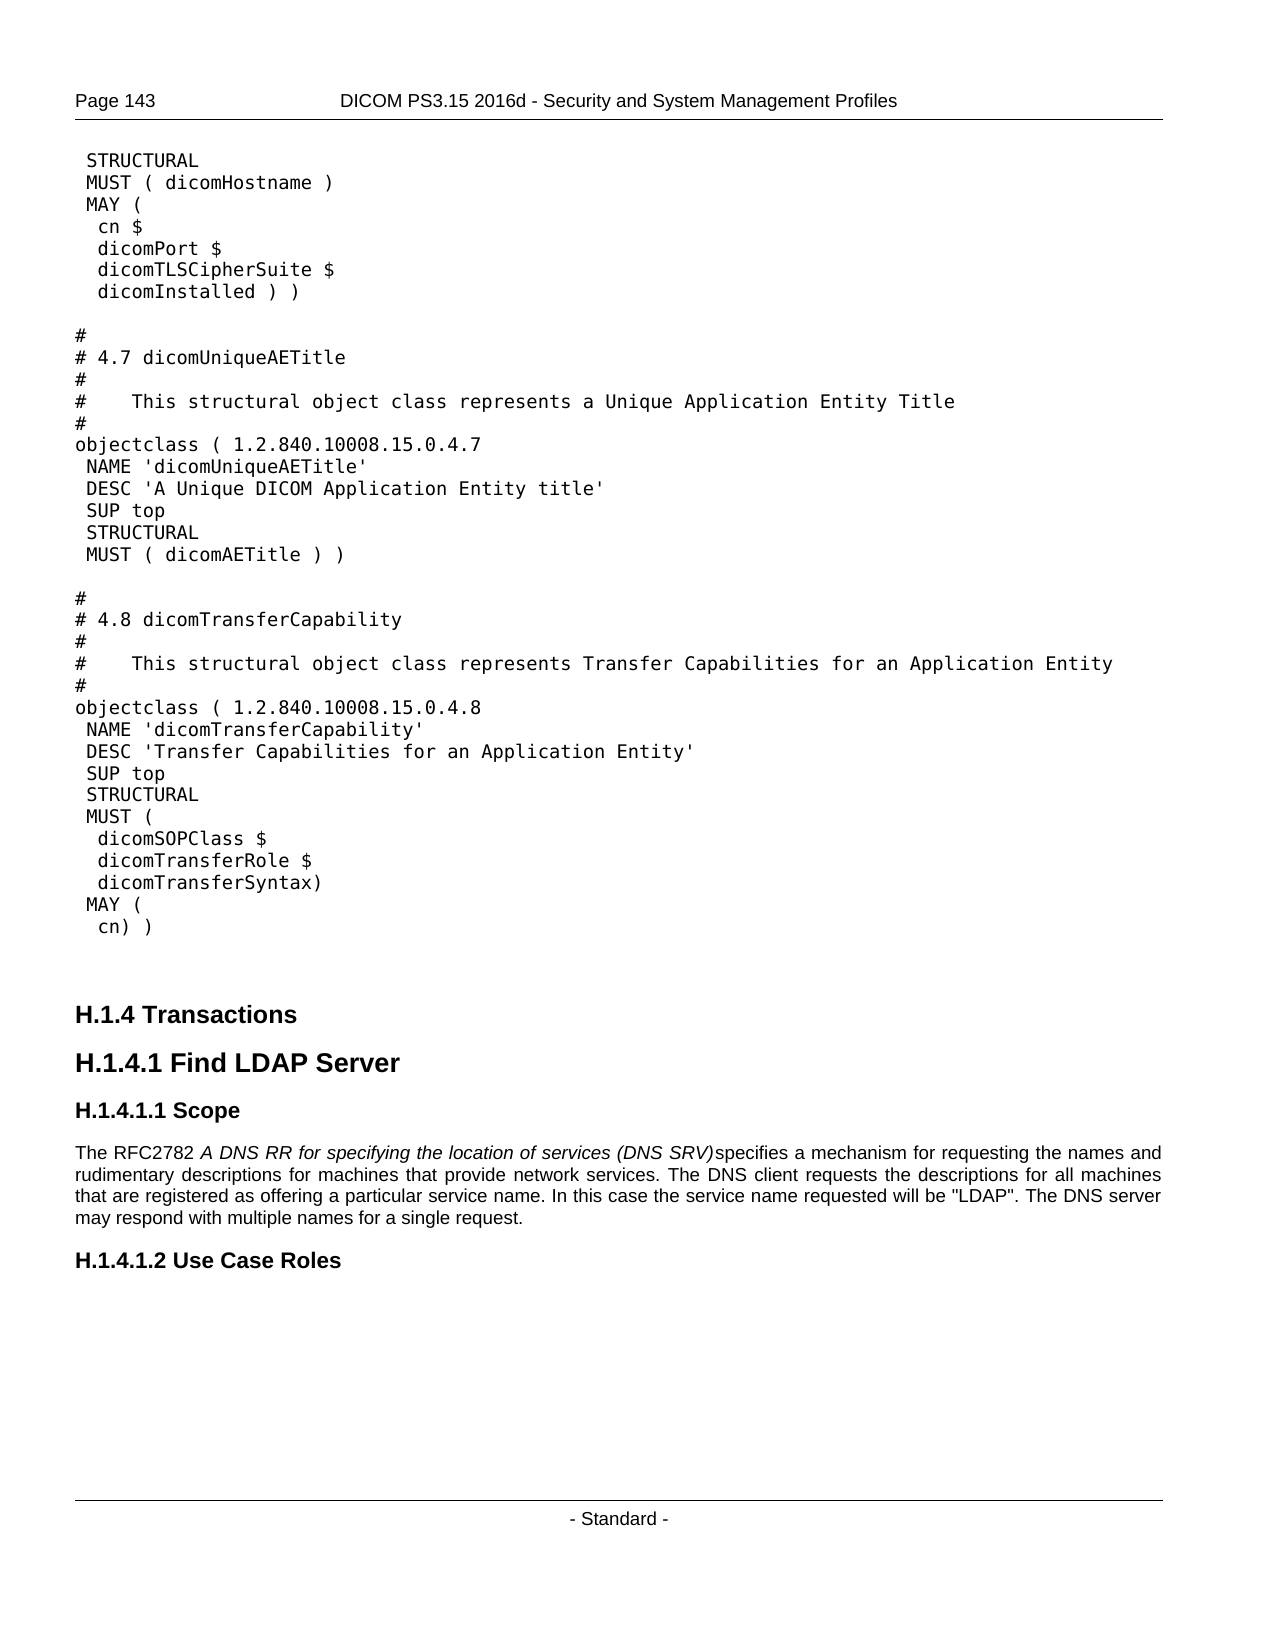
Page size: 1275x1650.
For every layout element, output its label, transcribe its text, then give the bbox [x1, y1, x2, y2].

text H.1.4.1.2 Use Case Roles [75, 1247, 1162, 1273]
text The RFC2782 A DNS RR for specifying the location of services (DNS SRV)specifies a mechanism for requesting the names and rudimentary descriptions for machines that provide network services. The DNS client requests the descriptions for all machines that are registered as offering a particular service name. In this case the service name requested will be "LDAP". The DNS server may respond with multiple names for a single request. [75, 1142, 1162, 1228]
text H.1.4.1 Find LDAP Server [75, 1047, 1162, 1079]
text H.1.4.1.1 Scope [75, 1097, 1162, 1123]
text H.1.4 Transactions [75, 1000, 1162, 1029]
text STRUCTURAL MUST ( dicomHostname ) MAY ( cn $ dicomPort $ dicomTLSCipherSuite $ dicomInstalled ) ) # # 4.7 dicomUniqueAETitle # # This structural object class represents a Unique Application Entity Title # objectclass ( 1.2.840.10008.15.0.4.7 NAME 'dicomUniqueAETitle' DESC 'A Unique DICOM Application Entity title' SUP top STRUCTURAL MUST ( dicomAETitle ) ) # # 4.8 dicomTransferCapability # # This structural object class represents Transfer Capabilities for an Application Entity # objectclass ( 1.2.840.10008.15.0.4.8 NAME 'dicomTransferCapability' DESC 'Transfer Capabilities for an Application Entity' SUP top STRUCTURAL MUST ( dicomSOPClass $ dicomTransferRole $ dicomTransferSyntax) MAY ( cn) ) [75, 150, 1162, 981]
